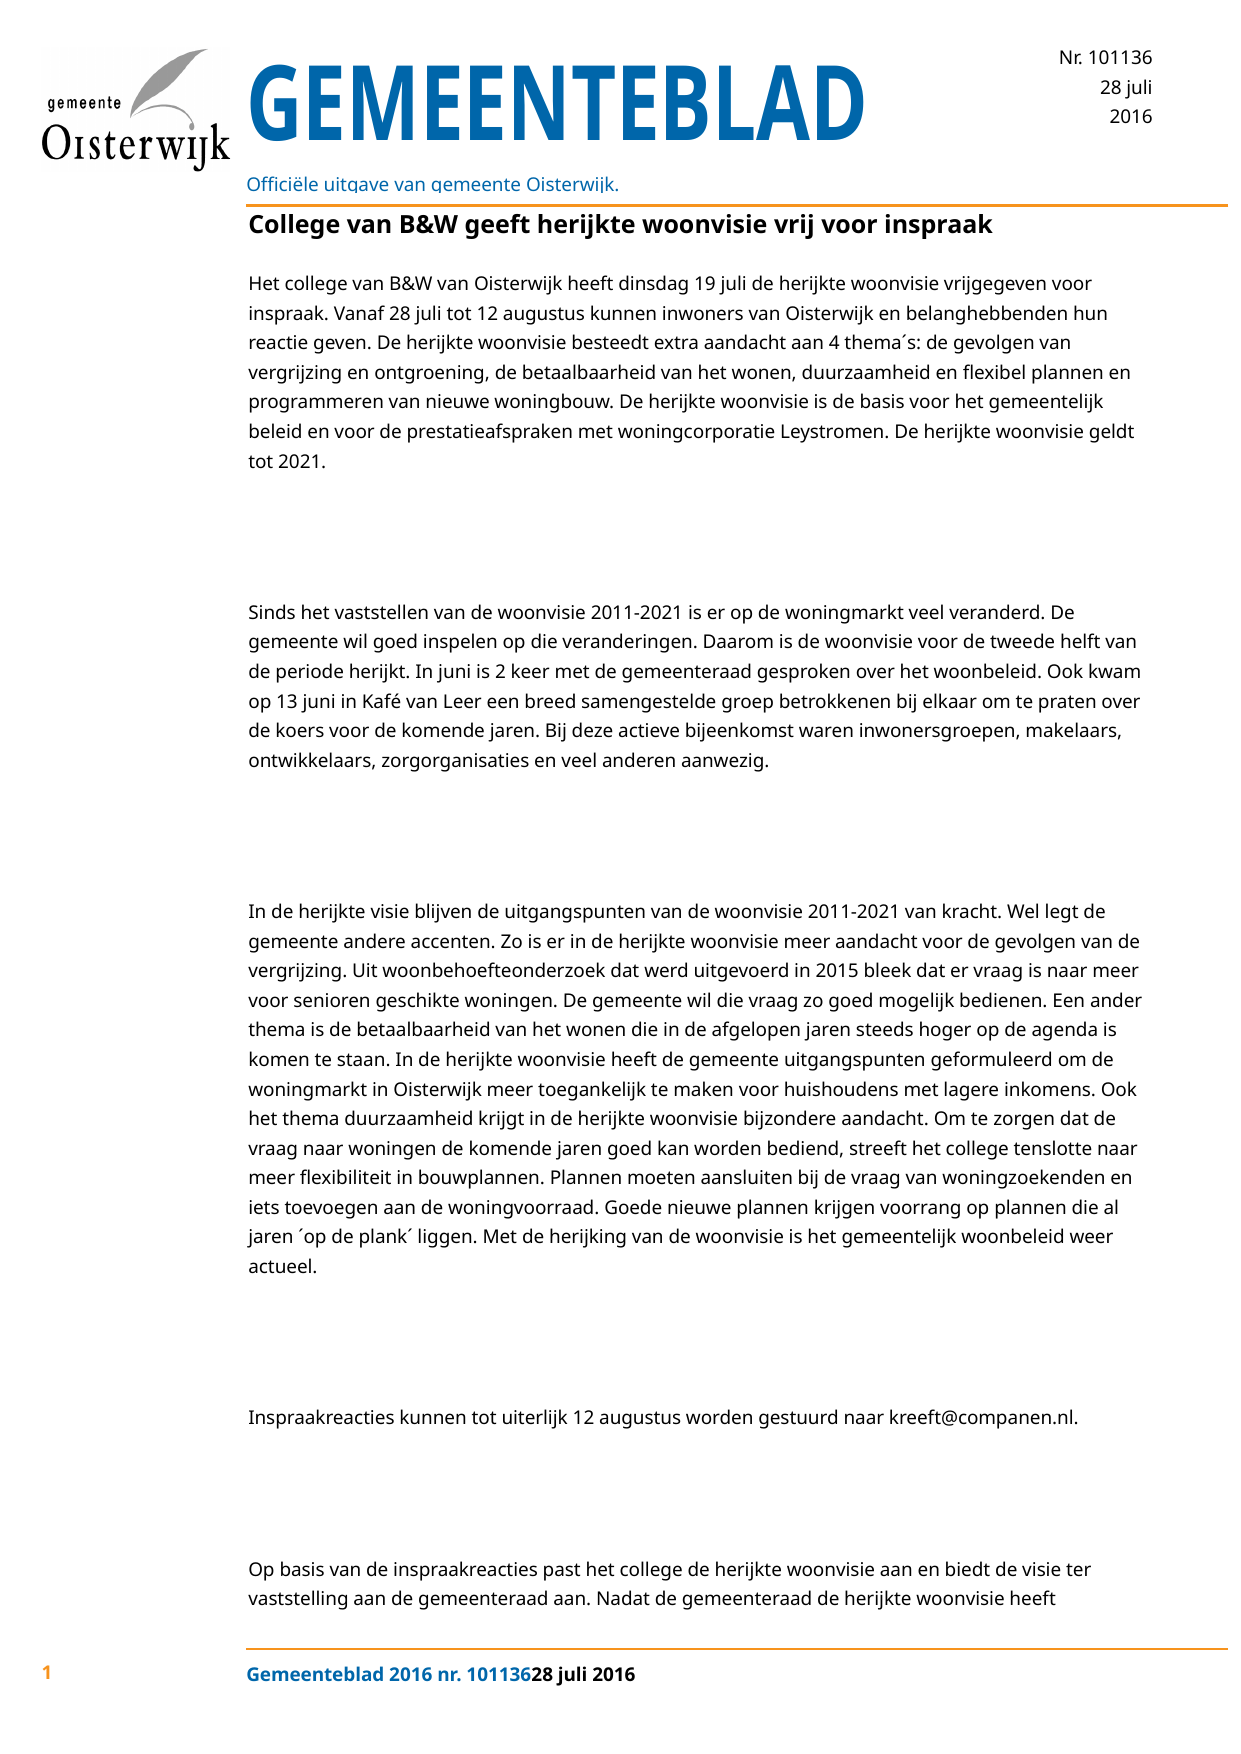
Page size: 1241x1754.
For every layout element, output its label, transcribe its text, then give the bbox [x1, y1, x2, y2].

text Op basis van de inspraakreacties past het college de herijkte woonvisie aan en biedt de visie ter vaststelling aan de gemeenteraad aan. Nadat de gemeenteraad de herijkte woonvisie heeft [248, 1556, 1152, 1611]
picture [41, 47, 231, 172]
text Inspraakreacties kunnen tot uiterlijk 12 augustus worden gestuurd naar kreeft@companen.nl. [248, 1404, 1152, 1430]
text Sinds het vaststellen van de woonvisie 2011-2021 is er op de woningmarkt veel veranderd. De gemeente wil goed inspelen op die veranderingen. Daarom is de woonvisie voor de tweede helft van de periode herijkt. In juni is 2 keer met de gemeenteraad gesproken over het woonbeleid. Ook kwam op 13 juni in Kafé van Leer een breed samengestelde groep betrokkenen bij elkaar om te praten over de koers voor de komende jaren. Bij deze actieve bijeenkomst waren inwonersgroepen, makelaars, ontwikkelaars, zorgorganisaties en veel anderen aanwezig. [248, 599, 1152, 773]
text College van B&W geeft herijkte woonvisie vrij voor inspraak [248, 207, 1152, 241]
text Het college van B&W van Oisterwijk heeft dinsdag 19 juli de herijkte woonvisie vrijgegeven voor inspraak. Vanaf 28 juli tot 12 augustus kunnen inwoners van Oisterwijk en belanghebbenden hun reactie geven. De herijkte woonvisie besteedt extra aandacht aan 4 thema´s: de gevolgen van vergrijzing en ontgroening, de betaalbaarheid van het wonen, duurzaamheid en flexibel plannen en programmeren van nieuwe woningbouw. De herijkte woonvisie is de basis voor het gemeentelijk beleid en voor de prestatieafspraken met woningcorporatie Leystromen. De herijkte woonvisie geldt tot 2021. [248, 270, 1152, 473]
text In de herijkte visie blijven de uitgangspunten van de woonvisie 2011-2021 van kracht. Wel legt de gemeente andere accenten. Zo is er in de herijkte woonvisie meer aandacht voor de gevolgen van de vergrijzing. Uit woonbehoefteonderzoek dat werd uitgevoerd in 2015 bleek dat er vraag is naar meer voor senioren geschikte woningen. De gemeente wil die vraag zo goed mogelijk bedienen. Een ander thema is de betaalbaarheid van het wonen die in de afgelopen jaren steeds hoger op de agenda is komen te staan. In de herijkte woonvisie heeft de gemeente uitgangspunten geformuleerd om de woningmarkt in Oisterwijk meer toegankelijk te maken voor huishoudens met lagere inkomens. Ook het thema duurzaamheid krijgt in de herijkte woonvisie bijzondere aandacht. Om te zorgen dat de vraag naar woningen de komende jaren goed kan worden bediend, streeft het college tenslotte naar meer flexibiliteit in bouwplannen. Plannen moeten aansluiten bij de vraag van woningzoekenden en iets toevoegen aan de woningvoorraad. Goede nieuwe plannen krijgen voorrang op plannen die al jaren ´op de plank´ liggen. Met de herijking van de woonvisie is het gemeentelijk woonbeleid weer actueel. [248, 898, 1152, 1279]
